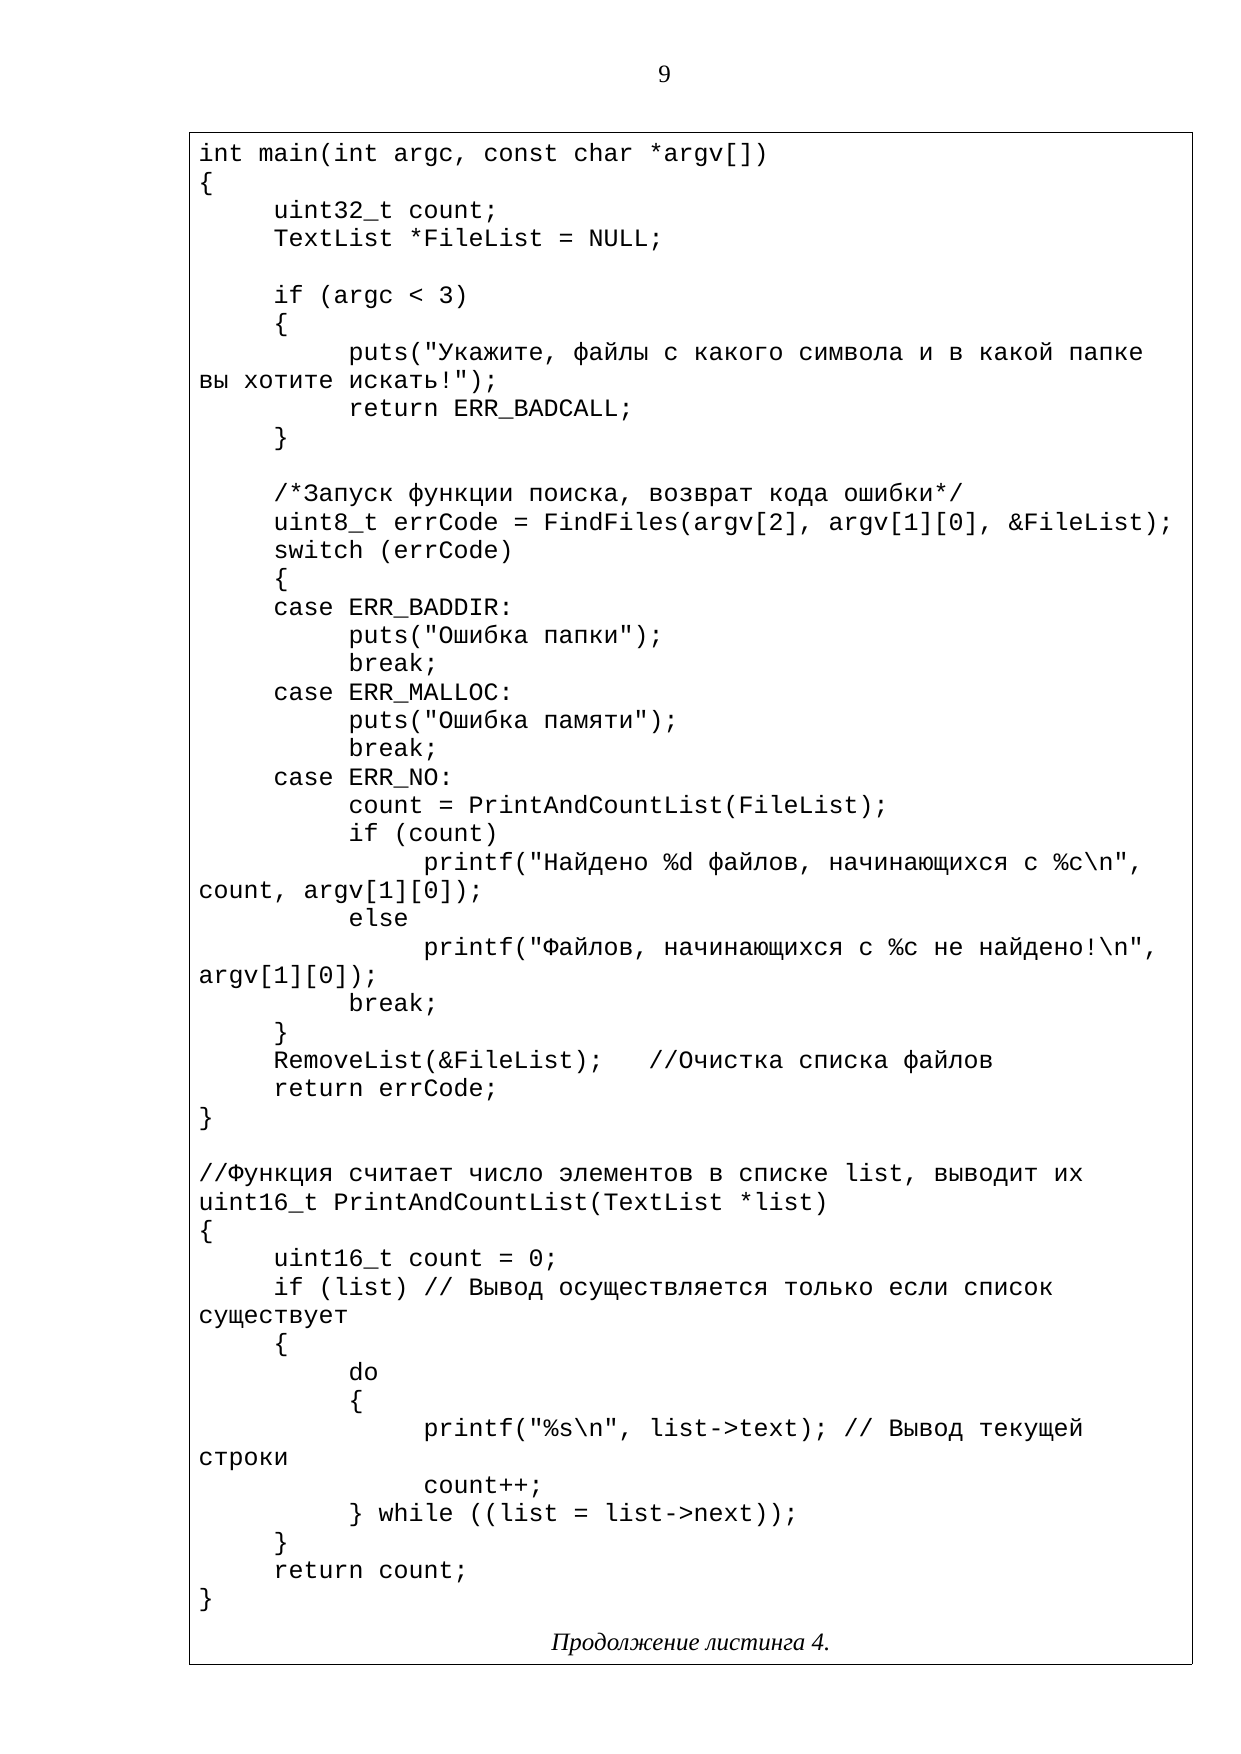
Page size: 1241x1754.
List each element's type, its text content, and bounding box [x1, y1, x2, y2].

text int main(int argc, const char *argv[]) [198, 141, 1183, 169]
text case ERR_BADDIR: [198, 594, 1183, 622]
text { [198, 311, 1183, 339]
text else [198, 906, 1183, 934]
text } [198, 1019, 1183, 1047]
text break; [198, 991, 1183, 1019]
text printf("%s\n", list->text); // Вывод текущей строки [198, 1416, 1183, 1472]
text } while ((list = list->next)); [198, 1501, 1183, 1529]
text return errCode; [198, 1076, 1183, 1104]
text switch (errCode) [198, 537, 1183, 566]
text } [198, 1529, 1183, 1557]
text uint16_t count = 0; [198, 1246, 1183, 1274]
text //Функция считает число элементов в списке list, выводит их [198, 1161, 1183, 1189]
text count++; [198, 1472, 1183, 1501]
text printf("Файлов, начинающихся с %c не найдено!\n", argv[1][0]); [198, 934, 1183, 991]
text return count; [198, 1557, 1183, 1586]
text uint16_t PrintAndCountList(TextList *list) [198, 1189, 1183, 1217]
text break; [198, 736, 1183, 764]
text if (count) [198, 821, 1183, 849]
text { [198, 169, 1183, 197]
text case ERR_NO: [198, 764, 1183, 792]
text RemoveList(&FileList); //Очистка списка файлов [198, 1047, 1183, 1076]
text { [198, 1217, 1183, 1246]
text uint8_t errCode = FindFiles(argv[2], argv[1][0], &FileList); [198, 509, 1183, 537]
text } [198, 1104, 1183, 1132]
text Продолжение листинга 4. [198, 1627, 1183, 1655]
text if (argc < 3) [198, 282, 1183, 311]
text puts("Ошибка памяти"); [198, 707, 1183, 736]
text } [198, 424, 1183, 452]
text count = PrintAndCountList(FileList); [198, 792, 1183, 821]
text puts("Укажите, файлы с какого символа и в какой папке вы хотите искать!"); [198, 339, 1183, 396]
text uint32_t count; [198, 197, 1183, 226]
text { [198, 1331, 1183, 1359]
text break; [198, 651, 1183, 679]
text if (list) // Вывод осуществляется только если список существует [198, 1274, 1183, 1331]
text /*Запуск функции поиска, возврат кода ошибки*/ [198, 481, 1183, 509]
text printf("Найдено %d файлов, начинающихся с %c\n", count, argv[1][0]); [198, 849, 1183, 906]
text do [198, 1359, 1183, 1387]
text puts("Ошибка папки"); [198, 622, 1183, 651]
text TextList *FileList = NULL; [198, 226, 1183, 254]
text { [198, 566, 1183, 594]
text case ERR_MALLOC: [198, 679, 1183, 707]
text { [198, 1387, 1183, 1416]
text } [198, 1586, 1183, 1614]
text return ERR_BADCALL; [198, 396, 1183, 424]
